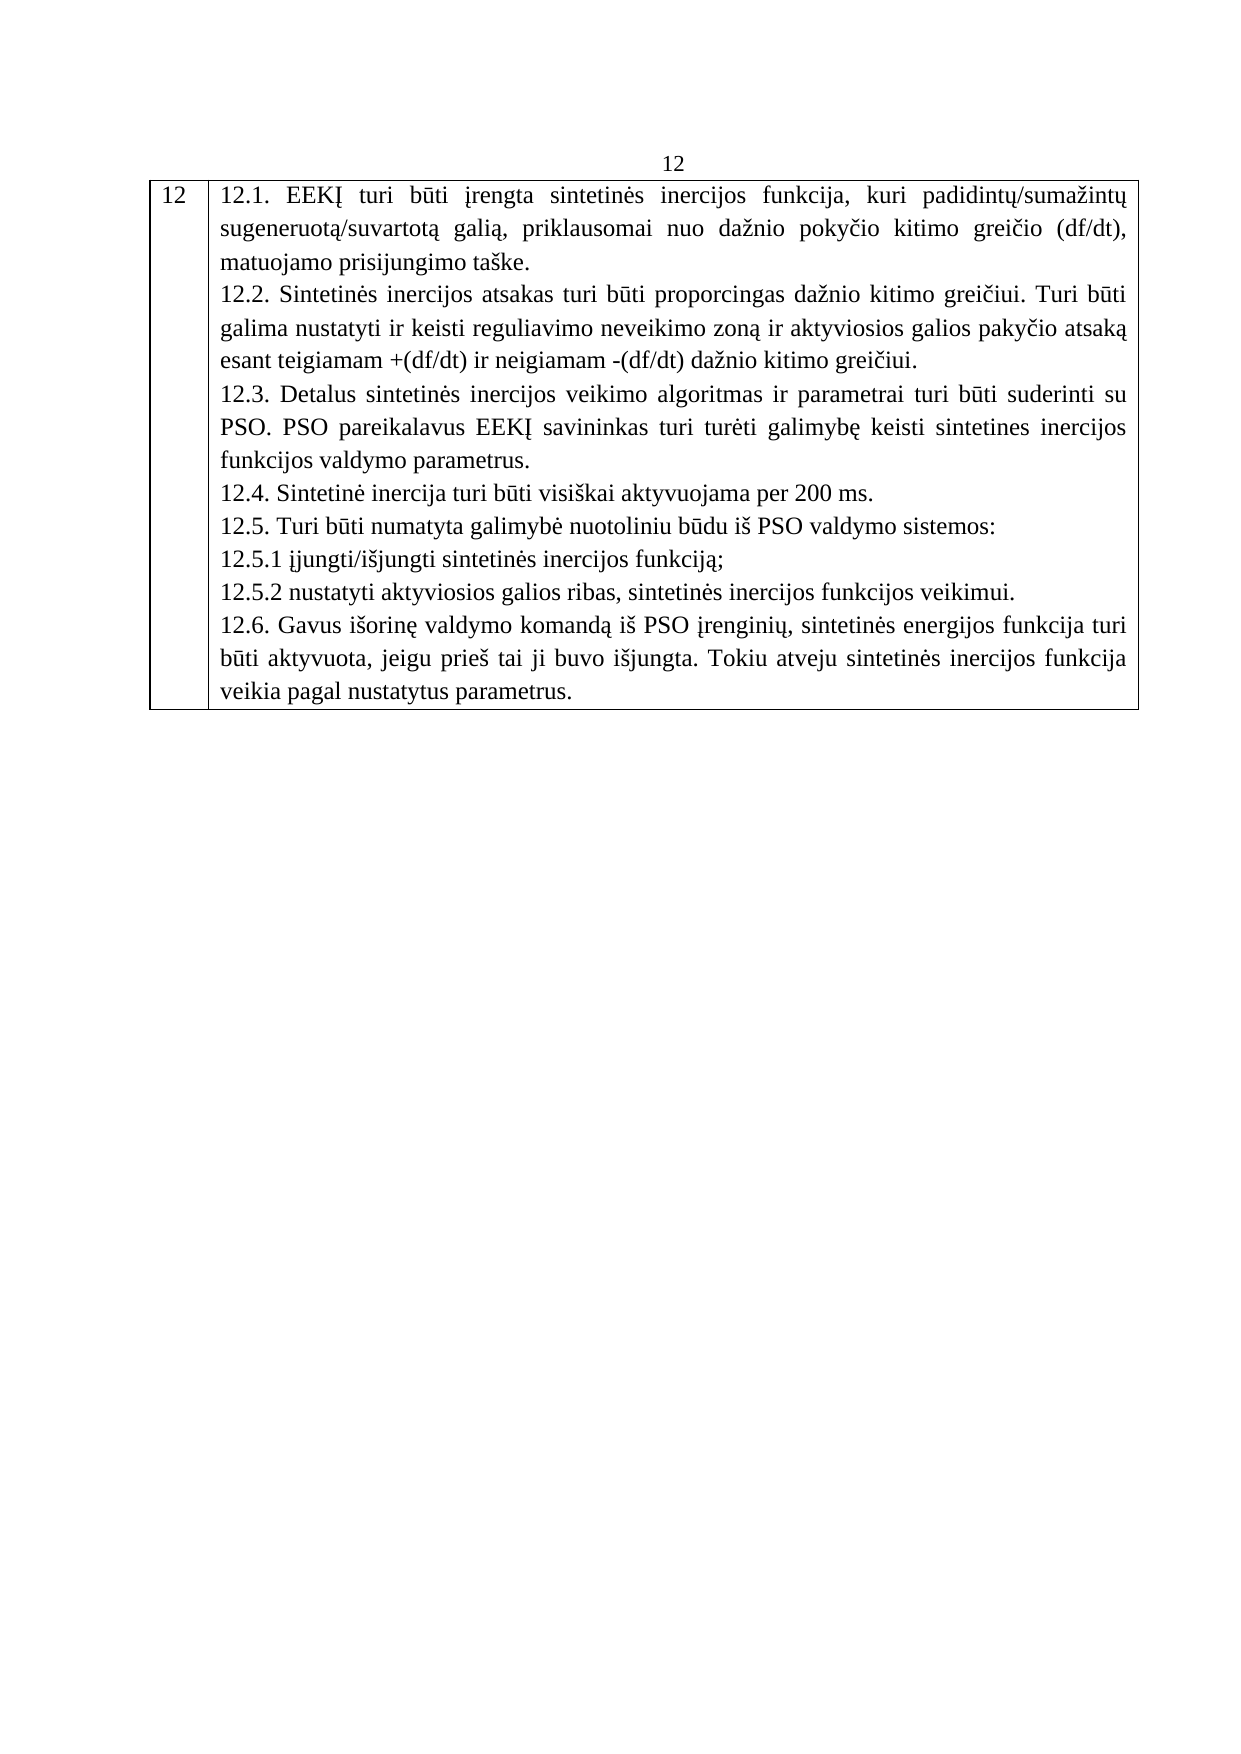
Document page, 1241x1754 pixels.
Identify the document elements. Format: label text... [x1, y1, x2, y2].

table_cell 12 [151, 181, 208, 709]
table_cell 12.1. EEKĮ turi būti įrengta sintetinės inercijos funkcija, kuri padidintų/sumažintų sugeneruotą/suvartotą galią, priklausomai nuo dažnio pokyčio kitimo greičio (df/dt), matuojamo prisijungimo taške. 12.2. Sintetinės inercijos atsakas turi būti proporcingas dažnio kitimo greičiui. Turi būti galima nustatyti ir keisti reguliavimo neveikimo zoną ir aktyviosios galios pakyčio atsaką esant teigiamam +(df/dt) ir neigiamam -(df/dt) dažnio kitimo greičiui. 12.3. Detalus sintetinės inercijos veikimo algoritmas ir parametrai turi būti suderinti su PSO. PSO pareikalavus EEKĮ savininkas turi turėti galimybę keisti sintetines inercijos funkcijos valdymo parametrus. 12.4. Sintetinė inercija turi būti visiškai aktyvuojama per 200 ms. 12.5. Turi būti numatyta galimybė nuotoliniu būdu iš PSO valdymo sistemos: 12.5.1 įjungti/išjungti sintetinės inercijos funkciją; 12.5.2 nustatyti aktyviosios galios ribas, sintetinės inercijos funkcijos veikimui. 12.6. Gavus išorinę valdymo komandą iš PSO įrenginių, sintetinės energijos funkcija turi būti aktyvuota, jeigu prieš tai ji buvo išjungta. Tokiu atveju sintetinės inercijos funkcija veikia pagal nustatytus parametrus. [209, 181, 1138, 709]
